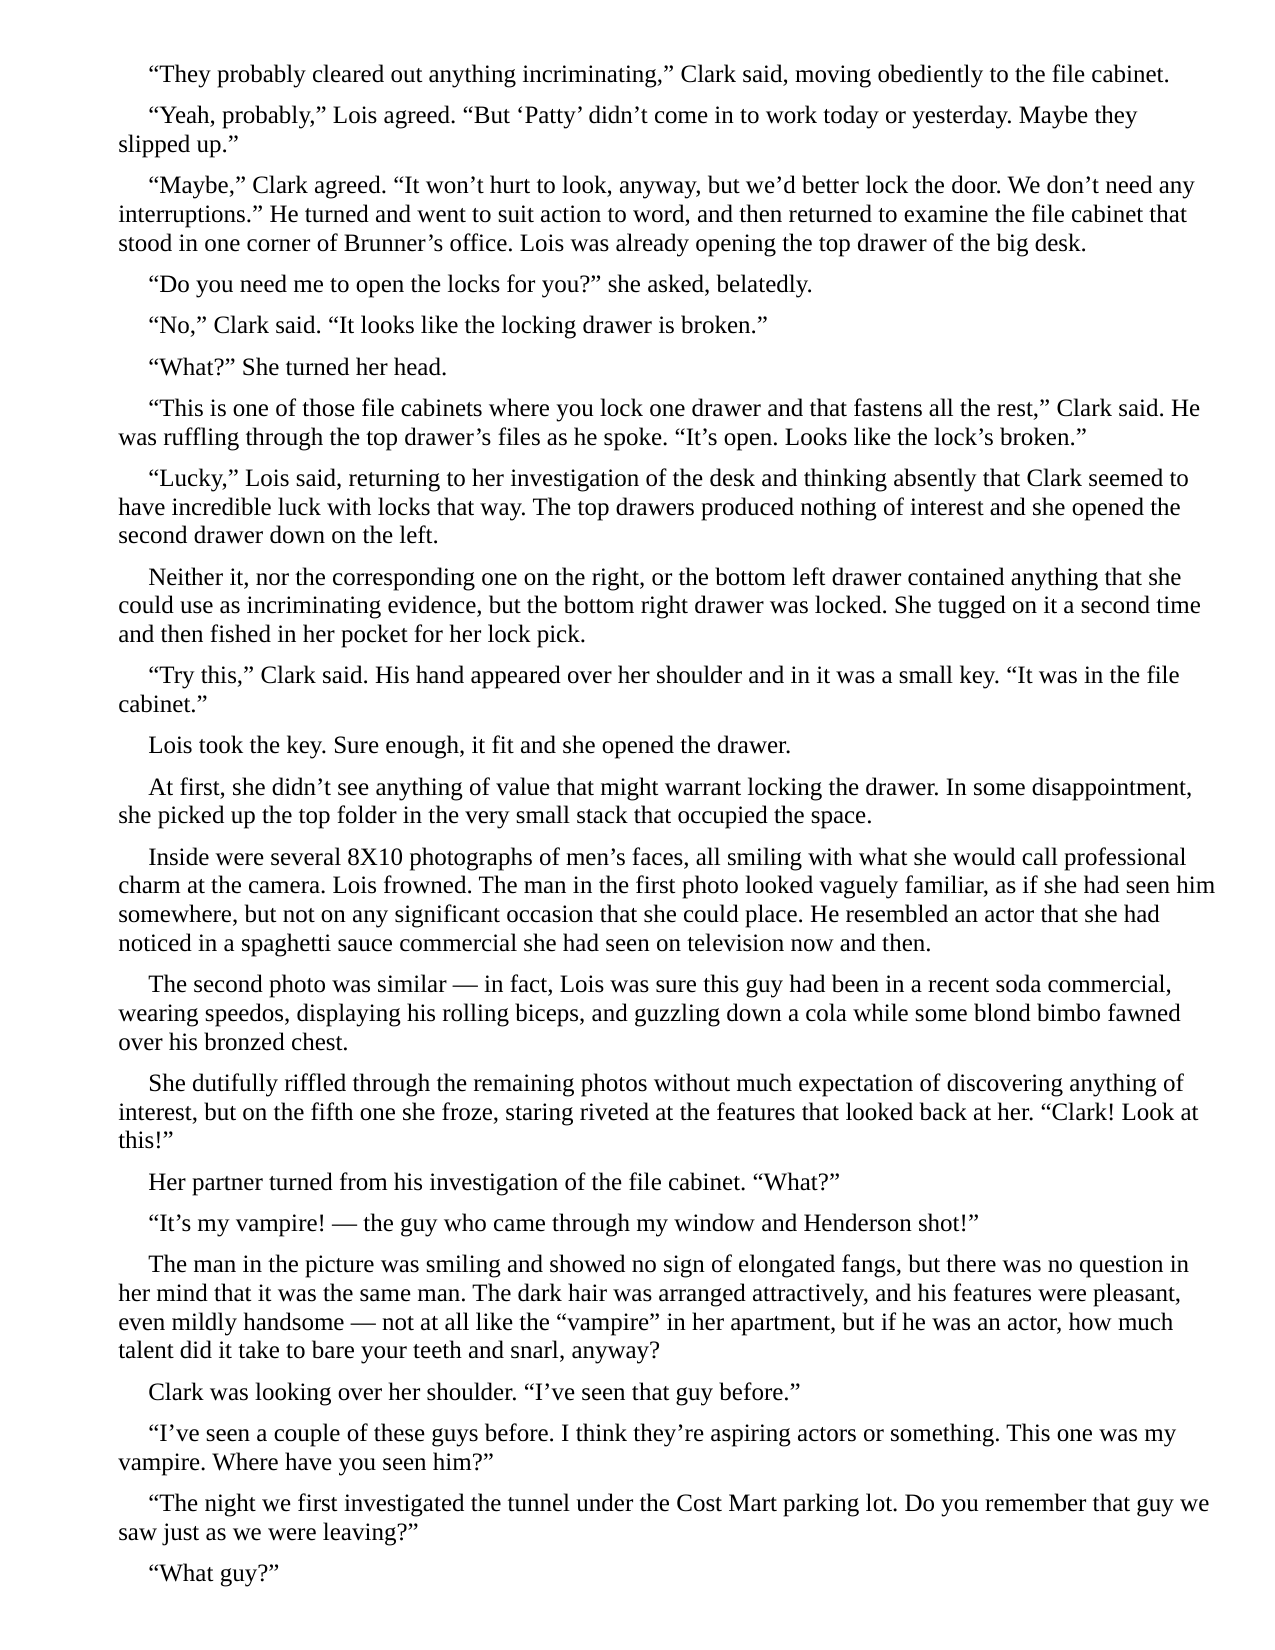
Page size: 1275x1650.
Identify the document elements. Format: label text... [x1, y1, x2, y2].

text Clark was looking over her shoulder. “I’ve seen that guy before.” [118, 1377, 1216, 1405]
text At first, she didn’t see anything of value that might warrant locking the drawer. In some disappointment, she picked up the top folder in the very small stack that occupied the space. [118, 772, 1216, 829]
text Inside were several 8X10 photographs of men’s faces, all smiling with what she would call professional charm at the camera. Lois frowned. The man in the first photo looked vaguely familiar, as if she had seen him somewhere, but not on any significant occasion that she could place. He resembled an actor that she had noticed in a spaghetti sauce commercial she had seen on television now and then. [118, 842, 1216, 957]
text Her partner turned from his investigation of the file cabinet. “What?” [118, 1167, 1216, 1195]
text “What guy?” [118, 1558, 1216, 1587]
text “Yeah, probably,” Lois agreed. “But ‘Patty’ didn’t come in to work today or yesterday. Maybe they slipped up.” [118, 100, 1216, 158]
text “Lucky,” Lois said, returning to her investigation of the desk and thinking absently that Clark seemed to have incredible luck with locks that way. The top drawers produced nothing of interest and she opened the second drawer down on the left. [118, 463, 1216, 549]
text “Maybe,” Clark agreed. “It won’t hurt to look, anyway, but we’d better lock the door. We don’t need any interruptions.” He turned and went to suit action to word, and then returned to examine the file cabinet that stood in one corner of Brunner’s office. Lois was already opening the top drawer of the big desk. [118, 170, 1216, 257]
text “I’ve seen a couple of these guys before. I think they’re aspiring actors or something. This one was my vampire. Where have you seen him?” [118, 1418, 1216, 1475]
text “No,” Clark said. “It looks like the locking drawer is broken.” [118, 310, 1216, 339]
text “This is one of those file cabinets where you lock one drawer and that fastens all the rest,” Clark said. He was ruffling through the top drawer’s files as he spoke. “It’s open. Looks like the lock’s broken.” [118, 393, 1216, 450]
text The second photo was similar — in fact, Lois was sure this guy had been in a recent soda commercial, wearing speedos, displaying his rolling biceps, and guzzling down a cola while some blond bimbo fawned over his bronzed chest. [118, 969, 1216, 1055]
text Lois took the key. Sure enough, it fit and she opened the drawer. [118, 730, 1216, 759]
text “They probably cleared out anything incriminating,” Clark said, moving obediently to the file cabinet. [118, 59, 1216, 88]
text “It’s my vampire! — the guy who came through my window and Henderson shot!” [118, 1208, 1216, 1237]
text “Do you need me to open the locks for you?” she asked, belatedly. [118, 269, 1216, 298]
text The man in the picture was smiling and showed no sign of elongated fangs, but there was no question in her mind that it was the same man. The dark hair was arranged attractively, and his features were pleasant, even mildly handsome — not at all like the “vampire” in her apartment, but if he was an actor, how much talent did it take to bare your teeth and snarl, anyway? [118, 1249, 1216, 1364]
text “Try this,” Clark said. His hand appeared over her shoulder and in it was a small key. “It was in the file cabinet.” [118, 660, 1216, 718]
text Neither it, nor the corresponding one on the right, or the bottom left drawer contained anything that she could use as incriminating evidence, but the bottom right drawer was locked. She tugged on it a second time and then fished in her pocket for her lock pick. [118, 562, 1216, 648]
text “The night we first investigated the tunnel under the Cost Mart parking lot. Do you remember that guy we saw just as we were leaving?” [118, 1488, 1216, 1545]
text “What?” She turned her head. [118, 352, 1216, 380]
text She dutifully riffled through the remaining photos without much expectation of discovering anything of interest, but on the fifth one she froze, staring riveted at the features that looked back at her. “Clark! Look at this!” [118, 1068, 1216, 1154]
